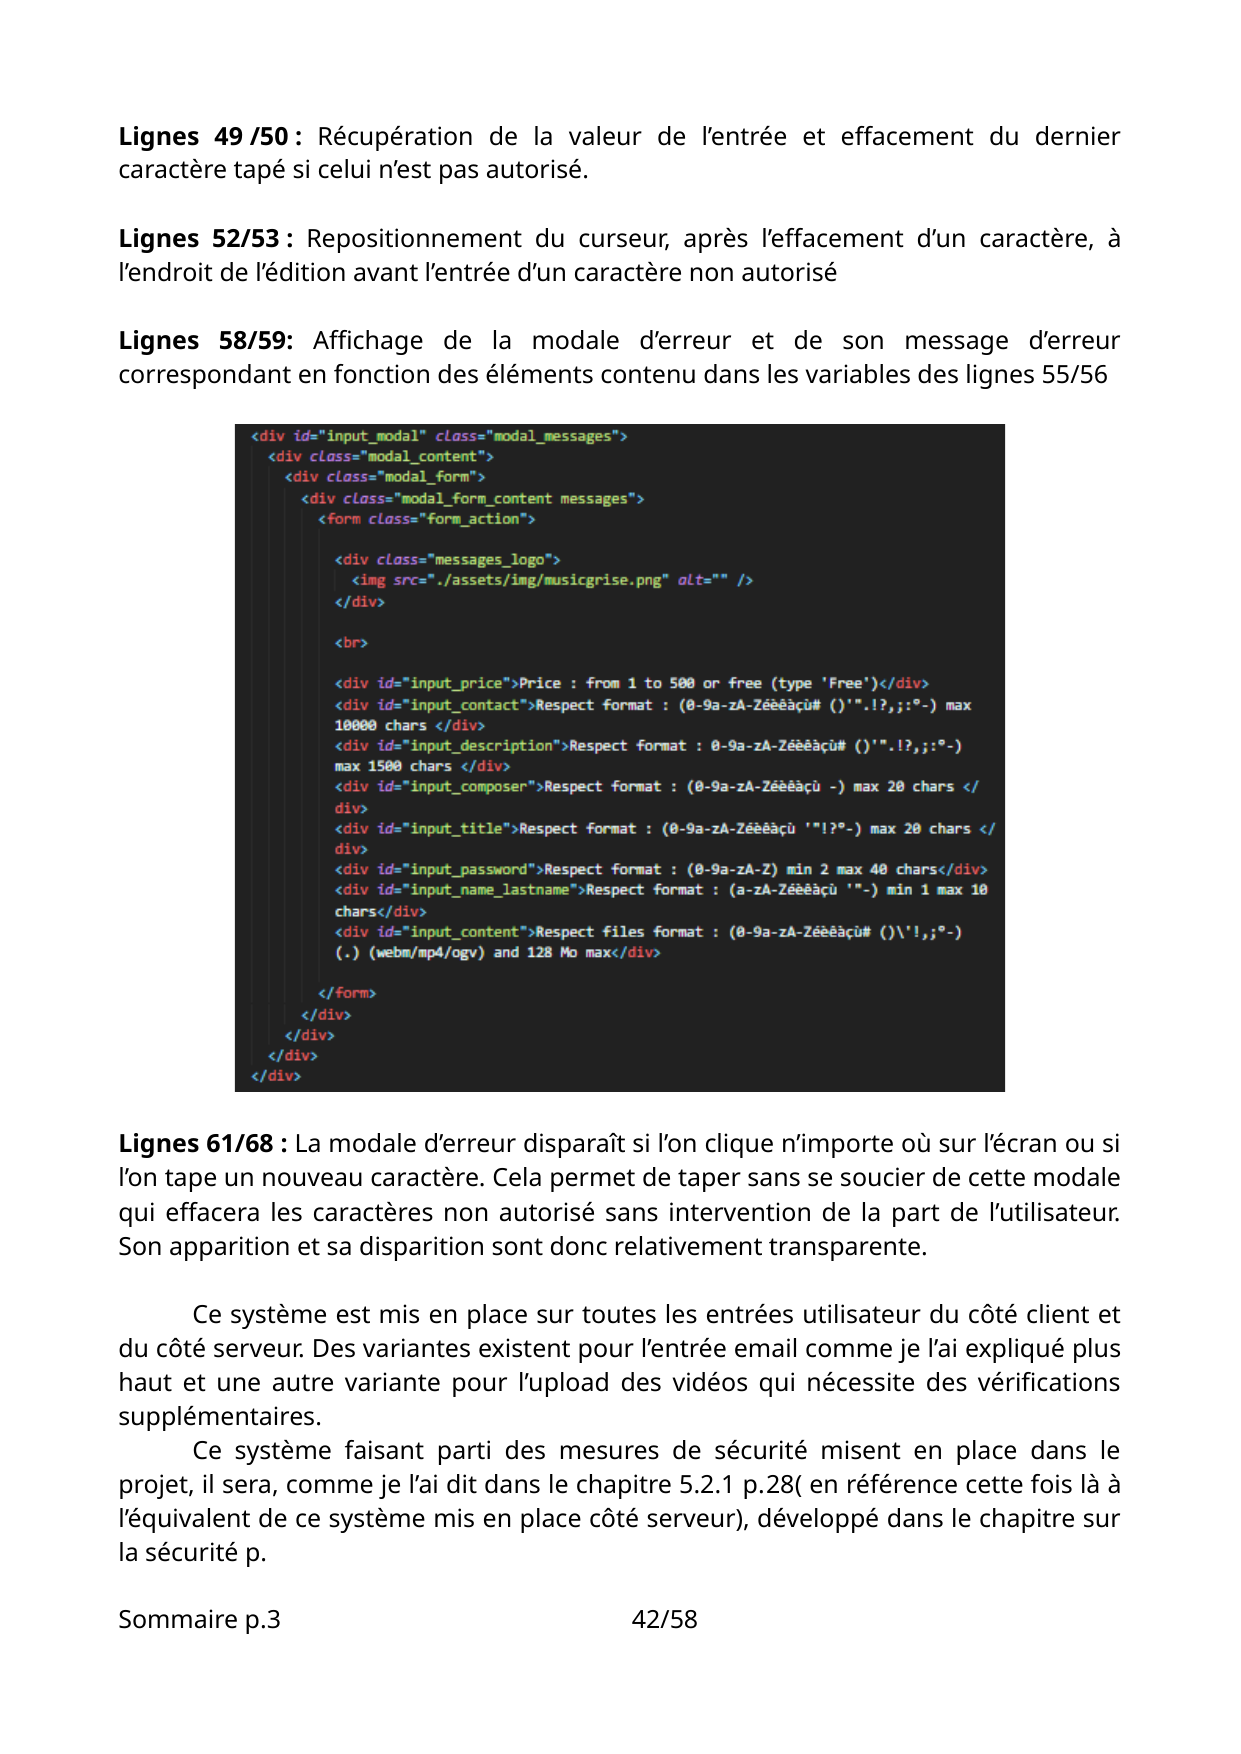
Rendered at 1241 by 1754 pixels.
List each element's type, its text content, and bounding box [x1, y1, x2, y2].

text Lignes 52/53 : Repositionnement du curseur, après l’effacement d’un caractère, à l’endroit de l’édition avant l’entrée d’un caractère non autorisé [118, 220, 1122, 288]
text Lignes 61/68 : La modale d’erreur disparaît si l’on clique n’importe où sur l’écran ou si l’on tape un nouveau caractère. Cela permet de taper sans se soucier de cette modale qui effacera les caractères non autorisé sans intervention de la part de l’utilisateur. Son apparition et sa disparition sont donc relativement transparente. [118, 1126, 1122, 1262]
picture [234, 424, 1006, 1092]
text Ce système est mis en place sur toutes les entrées utilisateur du côté client et du côté serveur. Des variantes existent pour l’entrée email comme je l’ai expliqué plus haut et une autre variante pour l’upload des vidéos qui nécessite des vérifications supplémentaires. [118, 1296, 1122, 1433]
text Ce système faisant parti des mesures de sécurité misent en place dans le projet, il sera, comme je l’ai dit dans le chapitre 5.2.1 p.24( en référence cette fois là à l’équivalent de ce système mis en place côté serveur), développé dans le chapitre sur la sécurité p. [118, 1433, 1122, 1569]
text Lignes 58/59: Affichage de la modale d’erreur et de son message d’erreur correspondant en fonction des éléments contenu dans les variables des lignes 55/56 [118, 322, 1122, 391]
text Lignes 49 /50 : Récupération de la valeur de l’entrée et effacement du dernier caractère tapé si celui n’est pas autorisé. [118, 118, 1122, 186]
